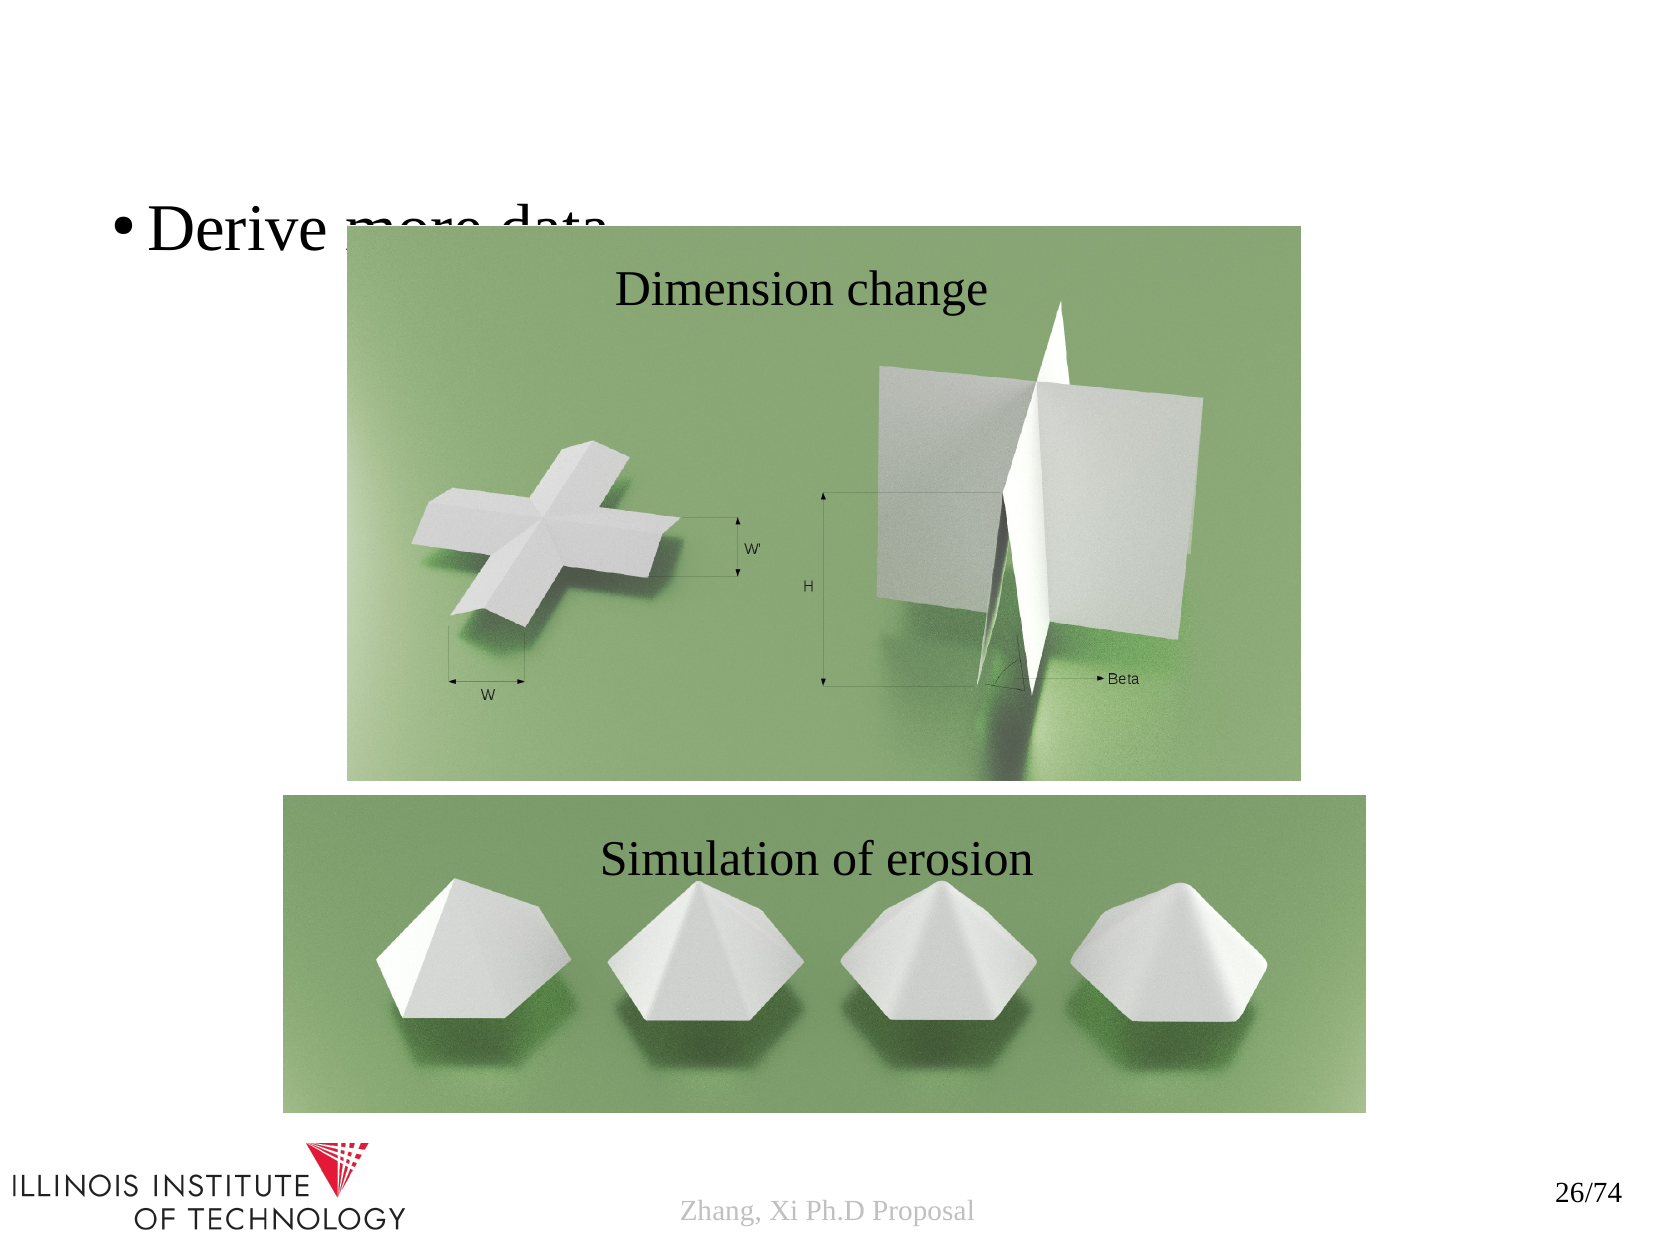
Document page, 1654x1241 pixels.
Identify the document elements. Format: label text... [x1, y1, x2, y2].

picture [839, 867, 850, 874]
picture [725, 867, 734, 873]
picture [776, 867, 787, 874]
picture [688, 867, 697, 873]
picture [932, 867, 943, 874]
text_box Dimension change [600, 225, 1021, 297]
text_box Simulation of erosion [585, 795, 1081, 867]
picture [283, 795, 1366, 1113]
text_box Derive more data. [96, 146, 1612, 272]
picture [604, 867, 620, 873]
picture [624, 297, 641, 303]
picture [13, 1142, 406, 1230]
picture [899, 297, 908, 303]
picture [791, 297, 802, 304]
picture [990, 867, 1001, 874]
picture [347, 225, 1301, 781]
picture [947, 305, 961, 314]
